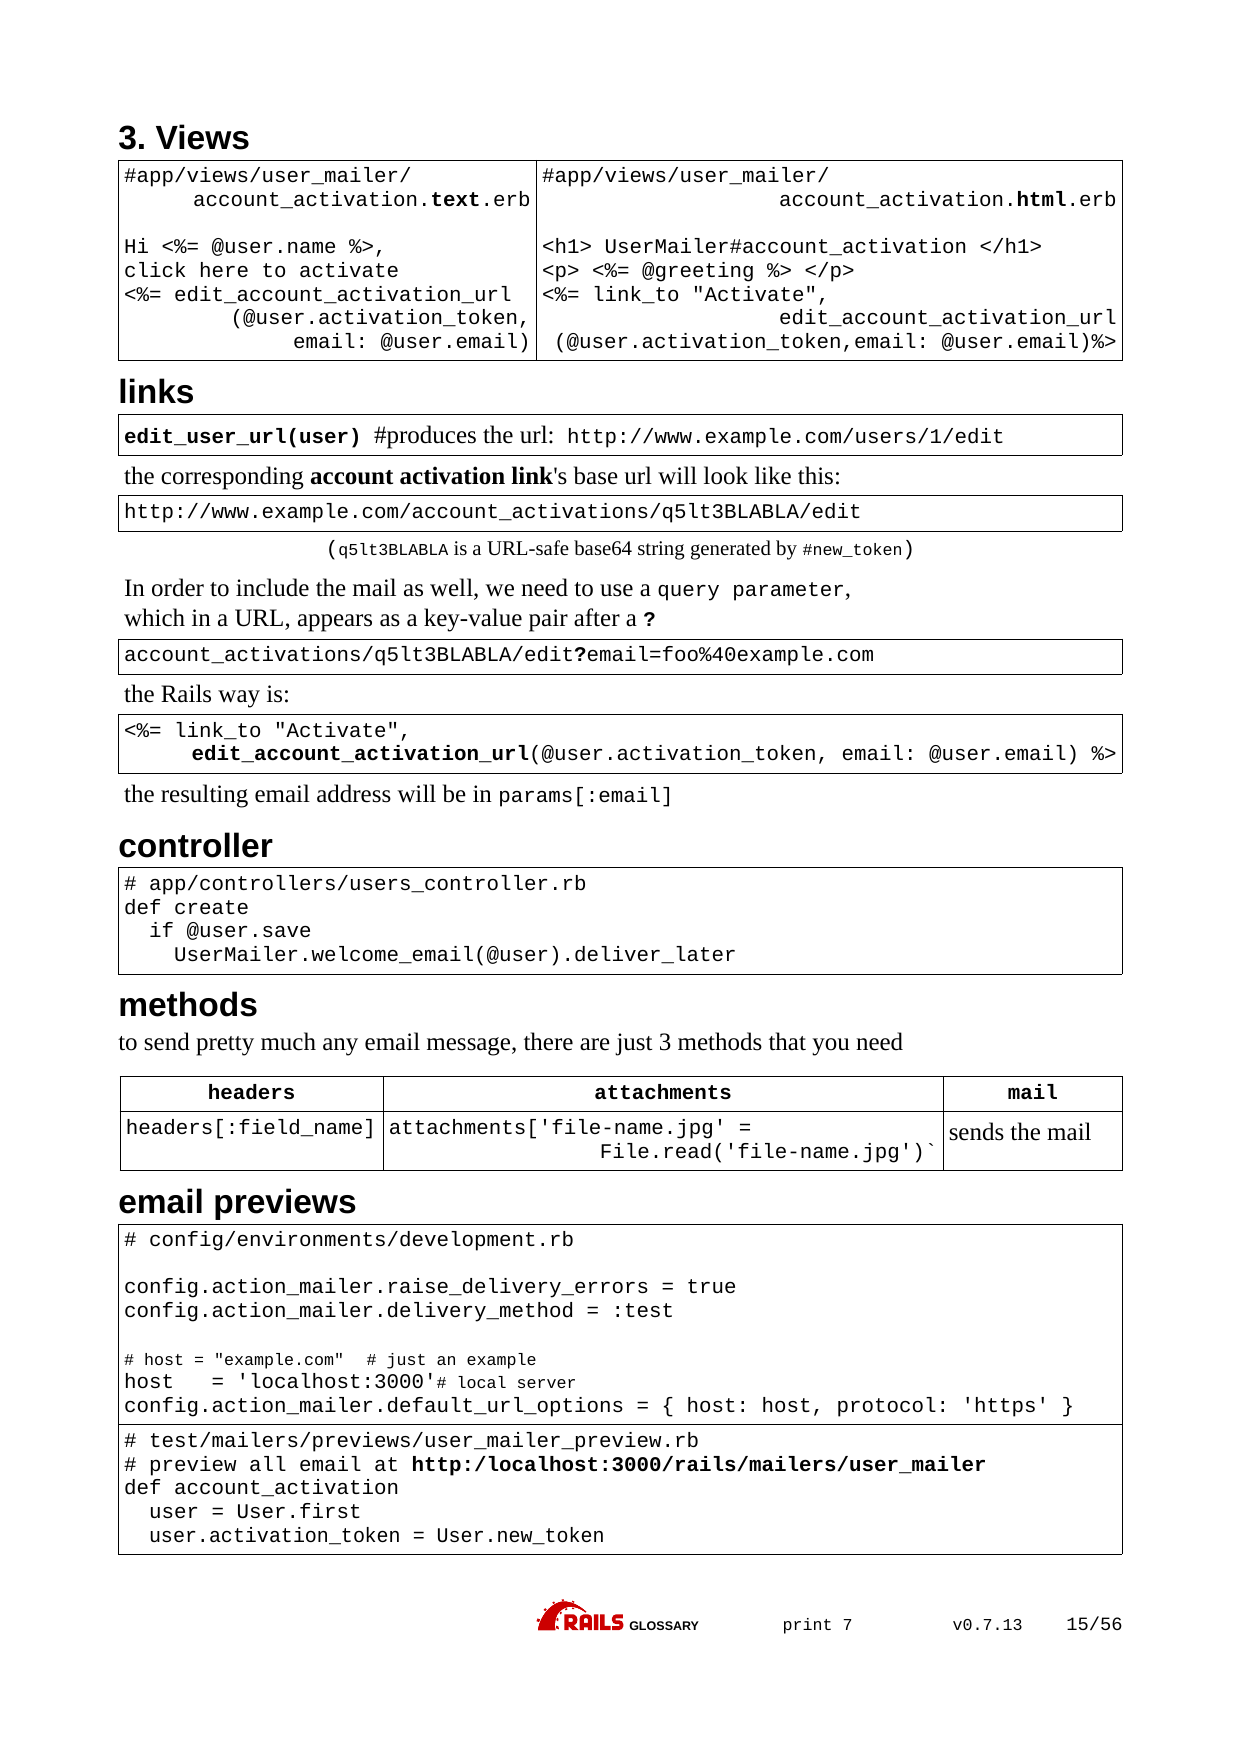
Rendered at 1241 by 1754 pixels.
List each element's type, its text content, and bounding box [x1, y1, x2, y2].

subtitle 3. Views [118, 118, 1122, 157]
table_cell account_activations/q5lt3BLABLA/edit?email=foo%40example.com [119, 640, 1122, 674]
table_cell the corresponding account activation link's base url will look like this: [118, 456, 1122, 495]
table_header # app/controllers/users_controller.rb def create if @user.save UserMailer.welcome_email(@user).deliver_later [119, 868, 1122, 973]
table_cell attachments['file-name.jpg' = File.read('file-name.jpg')` [384, 1112, 943, 1170]
table_cell the Rails way is: [118, 675, 1122, 714]
table_cell headers[:field_name] [121, 1112, 383, 1170]
table_cell sends the mail [944, 1112, 1122, 1170]
subtitle email previews [118, 1182, 1122, 1221]
table_header #app/views/user_mailer/ account_activation.text.erb Hi <%= @user.name %>, click here to activate <%= edit_account_activation_url (@user.activation_token, email: @user.email) [119, 161, 536, 360]
table_cell the resulting email address will be in params[:email] [118, 774, 1122, 814]
table_cell (q5lt3BLABLA is a URL-safe base64 string generated by #new_token) [118, 532, 1122, 568]
subtitle links [118, 372, 1122, 411]
table_header #app/views/user_mailer/ account_activation.html.erb <h1> UserMailer#account_activation </h1> <p> <%= @greeting %> </p> <%= link_to "Activate", edit_account_activation_url (@user.activation_token,email: @user.email)%> [537, 161, 1122, 360]
table_header edit_user_url(user) #produces the url: http://www.example.com/users/1/edit [119, 415, 1122, 455]
table_cell # test/mailers/previews/user_mailer_preview.rb # preview all email at http:/localhost:3000/rails/mailers/user_mailer def account_activation user = User.first user.activation_token = User.new_token [119, 1425, 1122, 1554]
subtitle controller [118, 826, 1122, 864]
text to send pretty much any email message, there are just 3 methods that you need [118, 1027, 1122, 1056]
table_header mail [944, 1077, 1122, 1111]
table_cell <%= link_to "Activate", edit_account_activation_url(@user.activation_token, email: @user.email) %> [119, 715, 1122, 773]
table_header headers [121, 1077, 383, 1111]
table_cell http://www.example.com/account_activations/q5lt3BLABLA/edit [119, 496, 1122, 531]
table_header # config/environments/development.rb config.action_mailer.raise_delivery_errors = true config.action_mailer.delivery_method = :test # host = "example.com" # just an example host = 'localhost:3000'# local server config.action_mailer.default_url_options = { host: host, protocol: 'https' } [119, 1225, 1122, 1424]
subtitle methods [118, 985, 1122, 1024]
table_cell In order to include the mail as well, we need to use a query parameter, which in a URL, appears as a key-value pair after a ? [118, 568, 1122, 638]
table_header attachments [384, 1077, 943, 1111]
